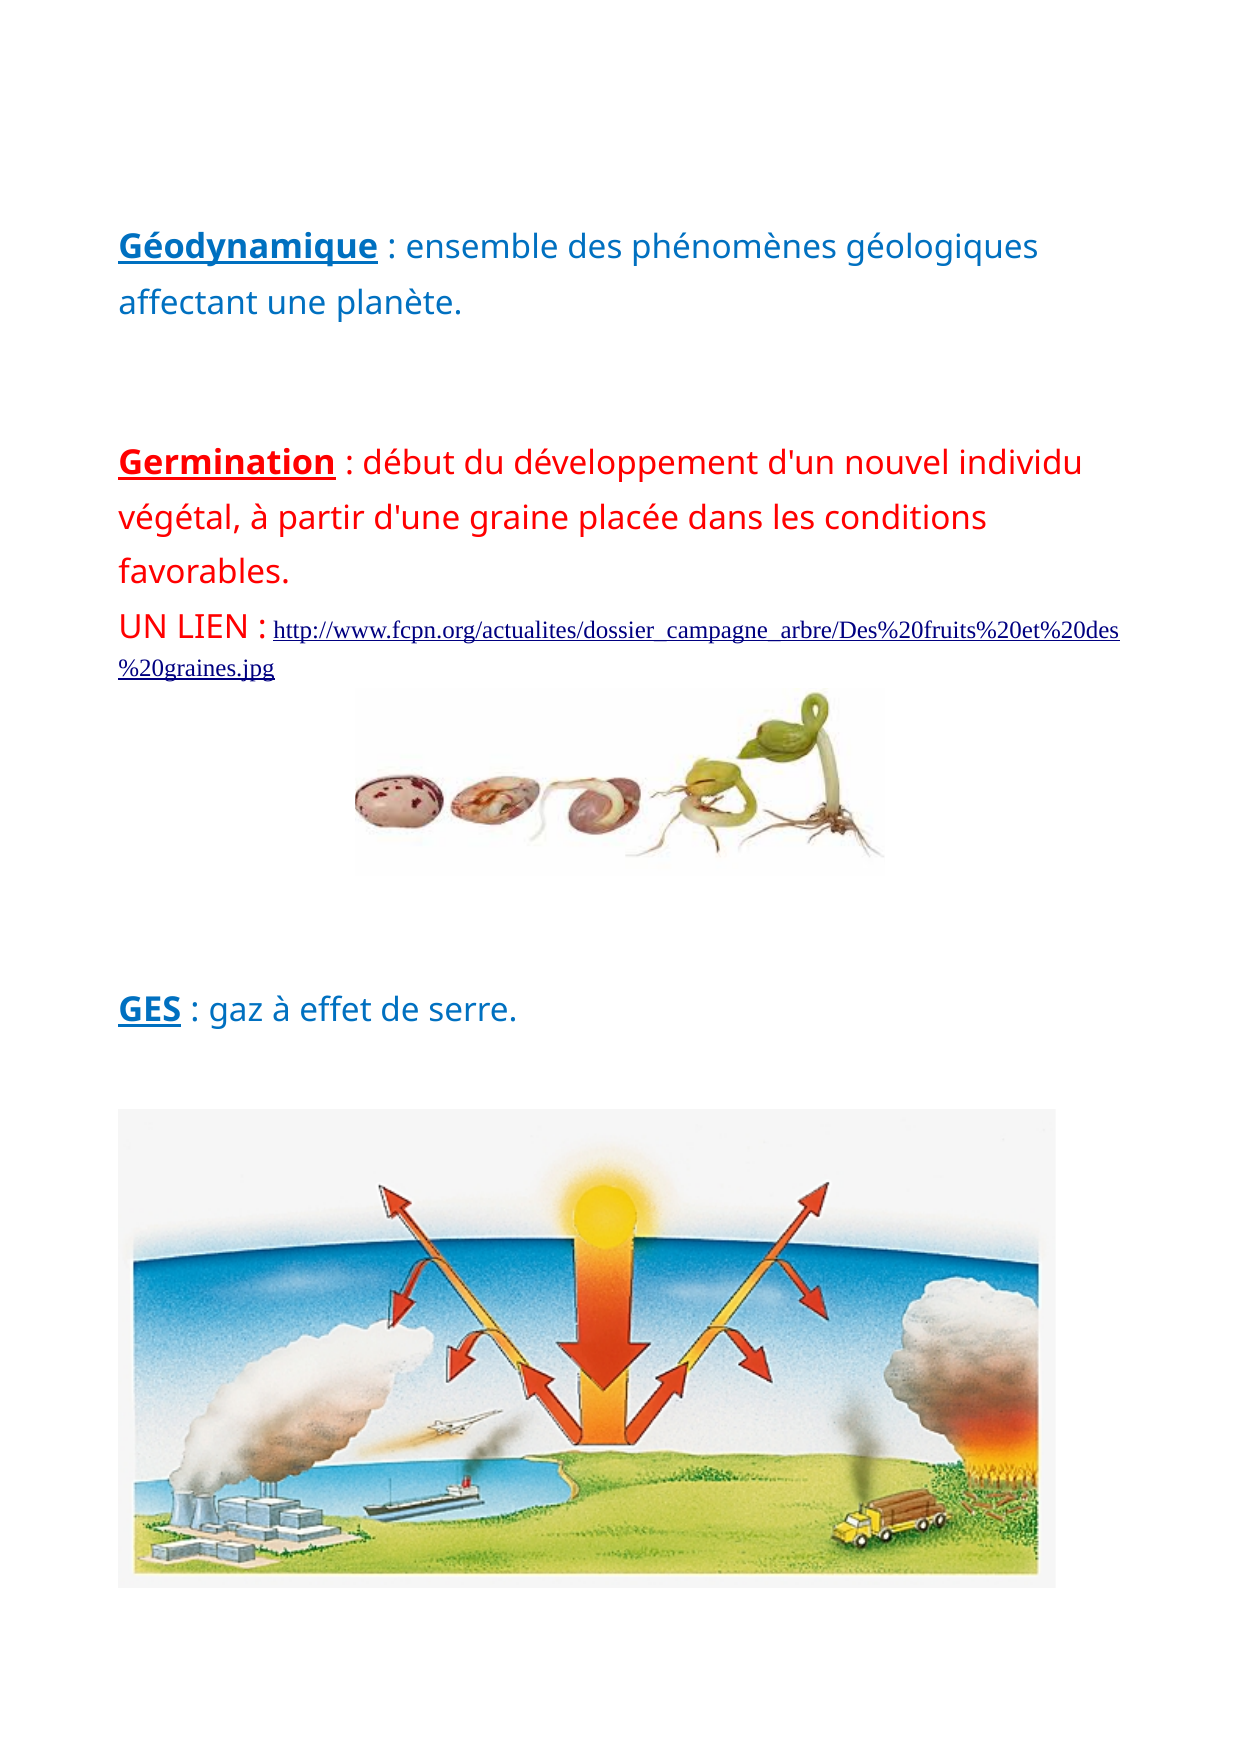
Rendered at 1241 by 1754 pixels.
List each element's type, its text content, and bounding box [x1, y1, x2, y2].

text UN LIEN : http://www.fcpn.org/actualites/dossier_campagne_arbre/Des%20fruits%20et%20des%20graines.jpg [118, 602, 1122, 682]
text Germination : début du développement d'un nouvel individu végétal, à partir d'une graine placée dans les conditions favorables. [118, 437, 1122, 593]
text GES : gaz à effet de serre. [118, 985, 1122, 1032]
picture [118, 1109, 1056, 1588]
text Géodynamique : ensemble des phénomènes géologiques affectant une planète. [118, 222, 1122, 325]
picture [355, 688, 885, 876]
